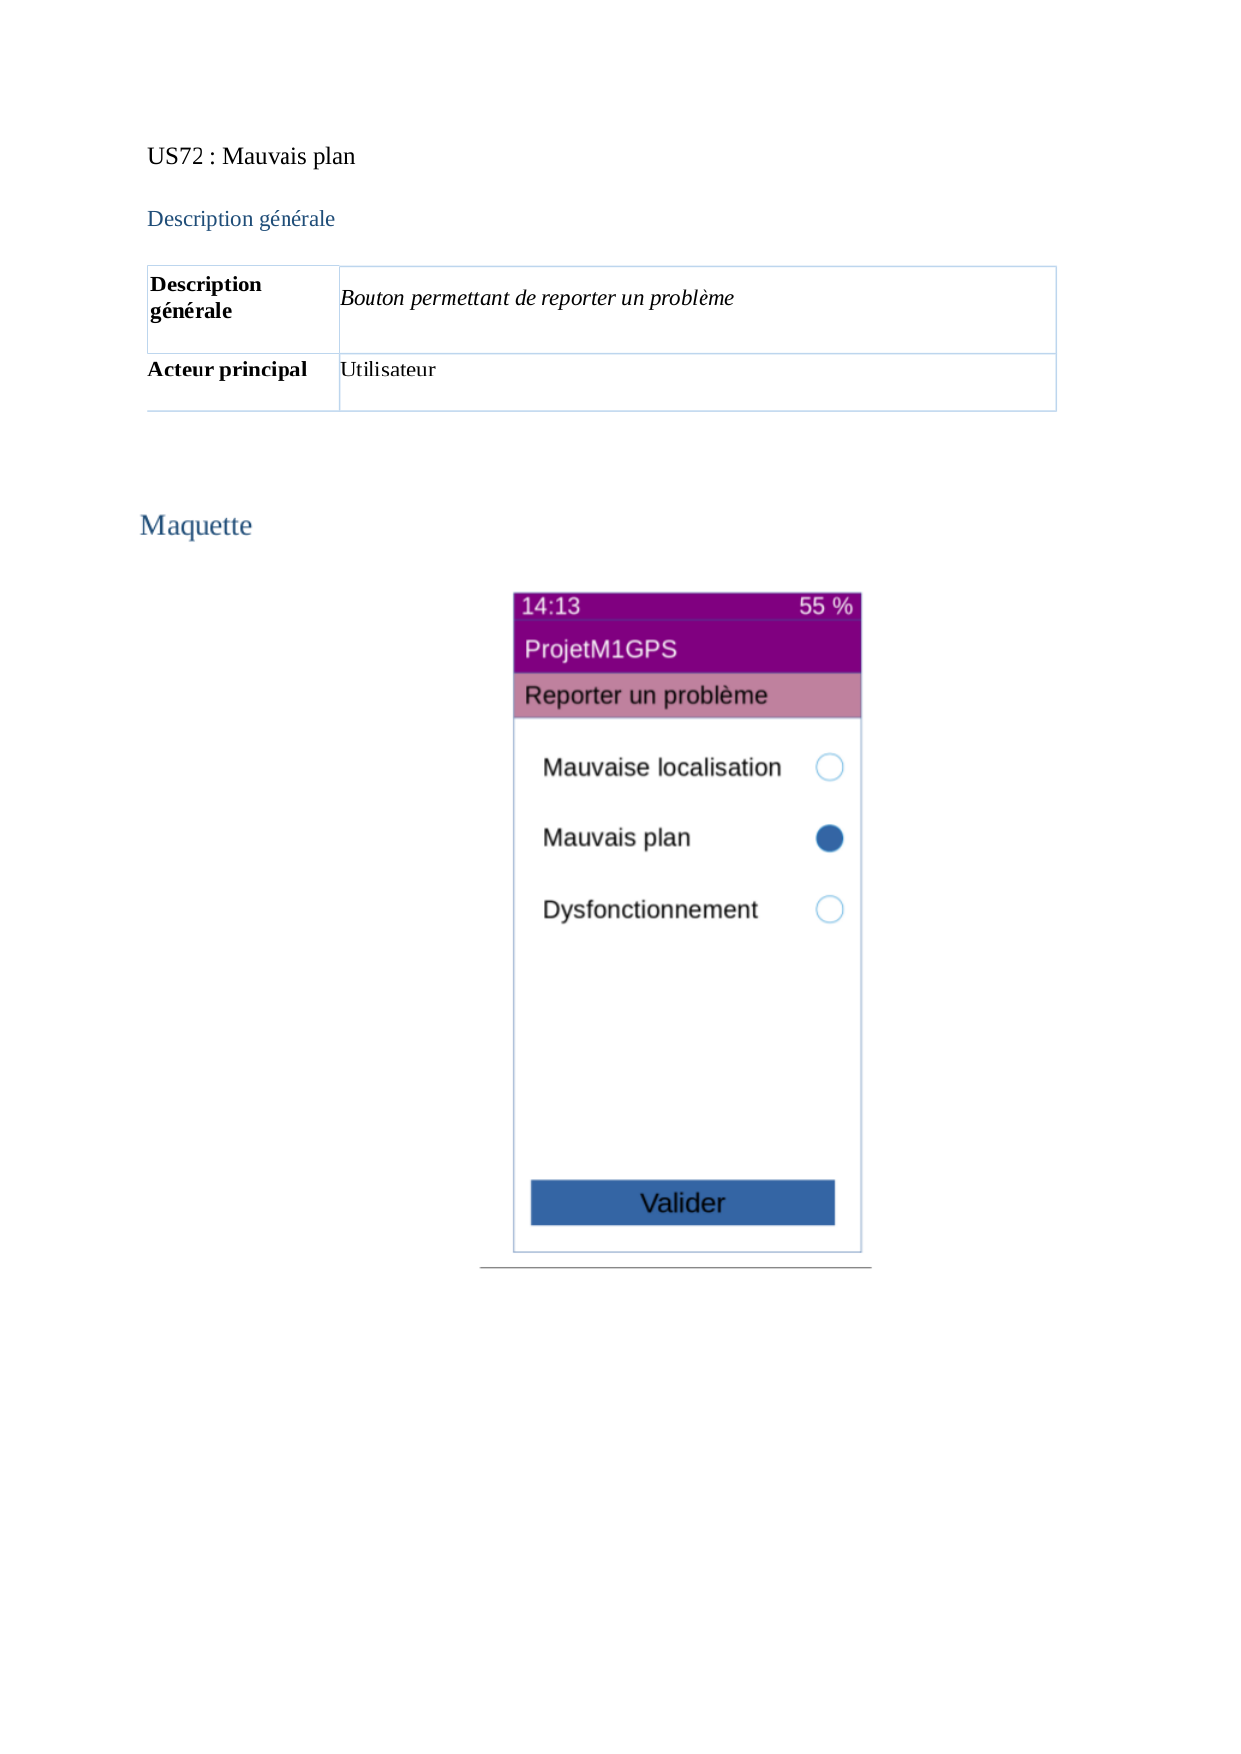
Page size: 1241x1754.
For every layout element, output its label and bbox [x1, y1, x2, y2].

picture [118, 118, 1123, 461]
picture [118, 494, 1123, 1308]
